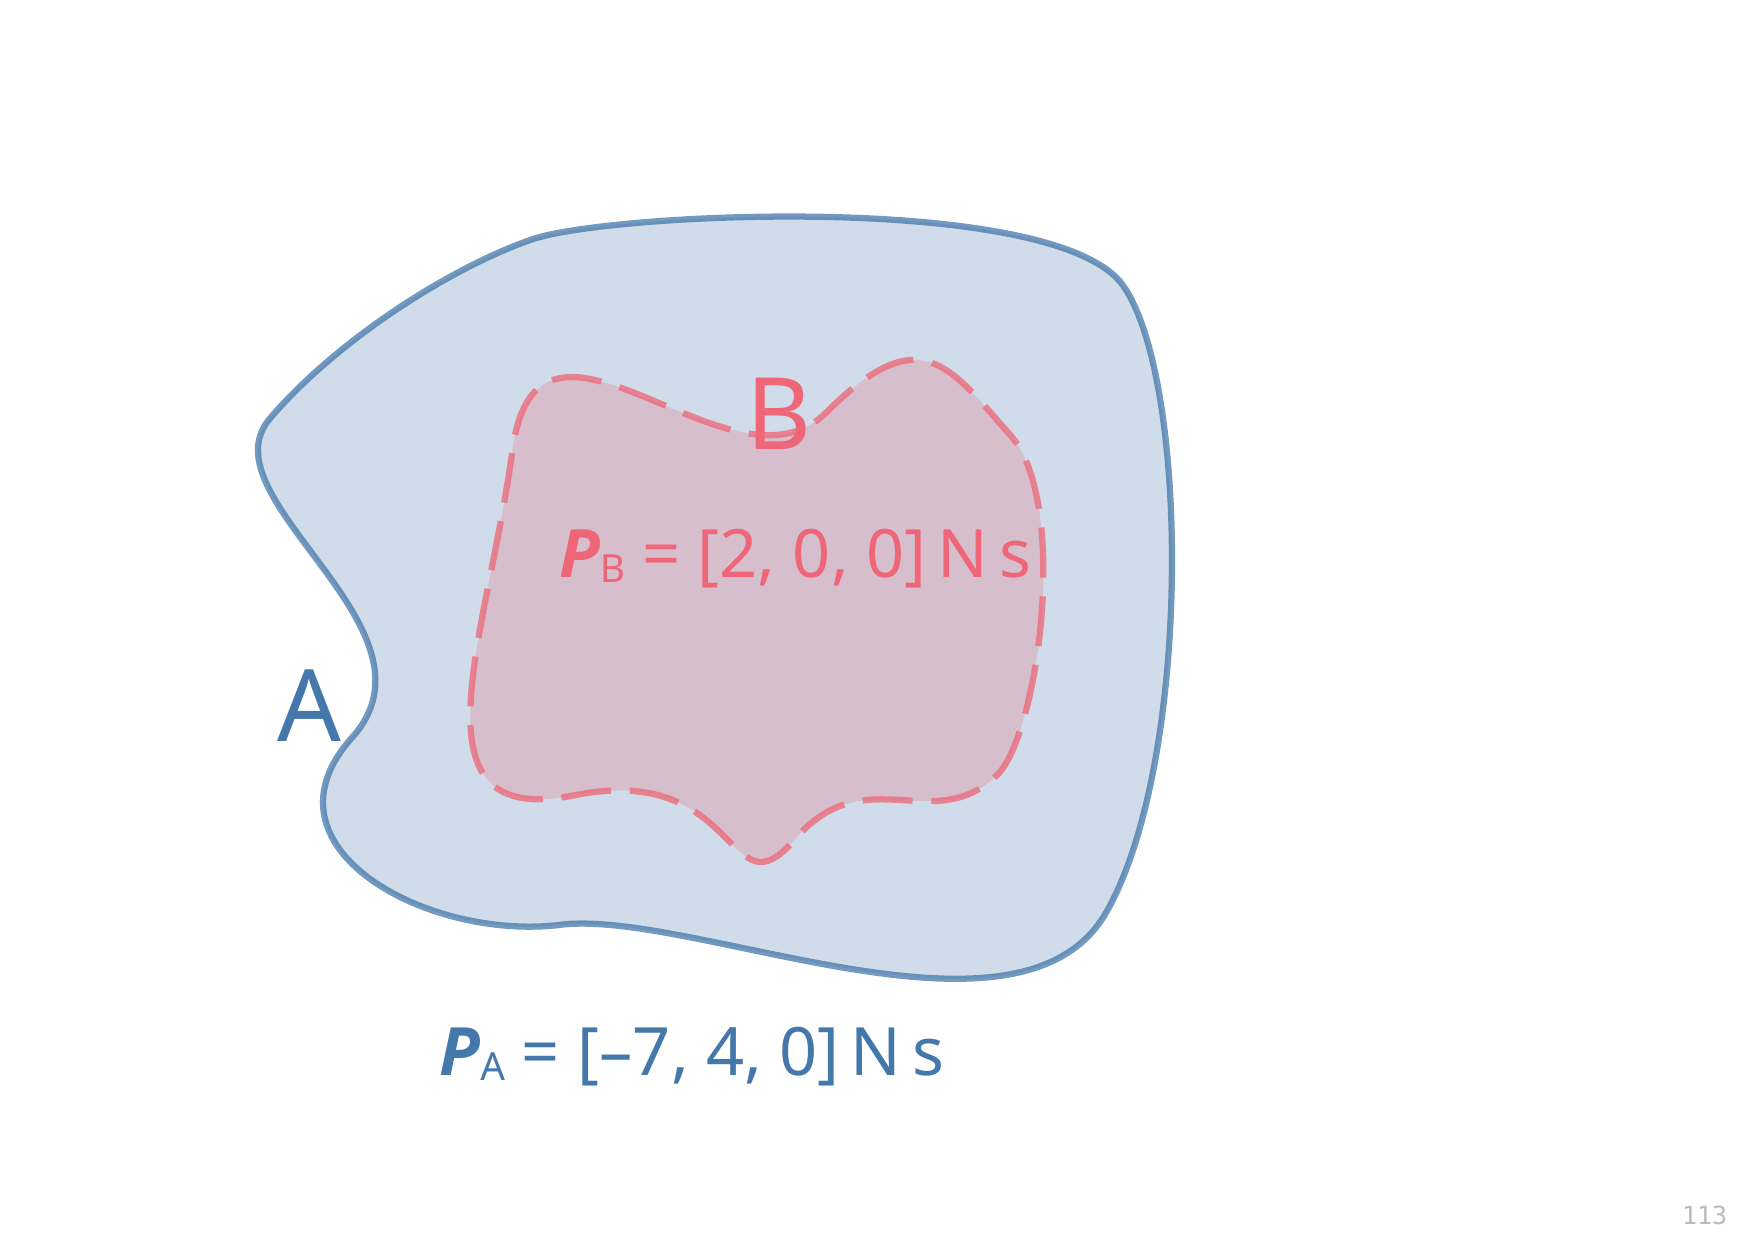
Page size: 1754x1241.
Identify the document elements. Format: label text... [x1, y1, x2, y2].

text_box PB = [2, 0, 0] N s [544, 489, 1029, 578]
text_box B [731, 334, 822, 435]
text_box PA = [–7, 4, 0] N s [424, 987, 949, 1076]
text_box [257, 216, 1172, 979]
text_box A [262, 627, 370, 743]
